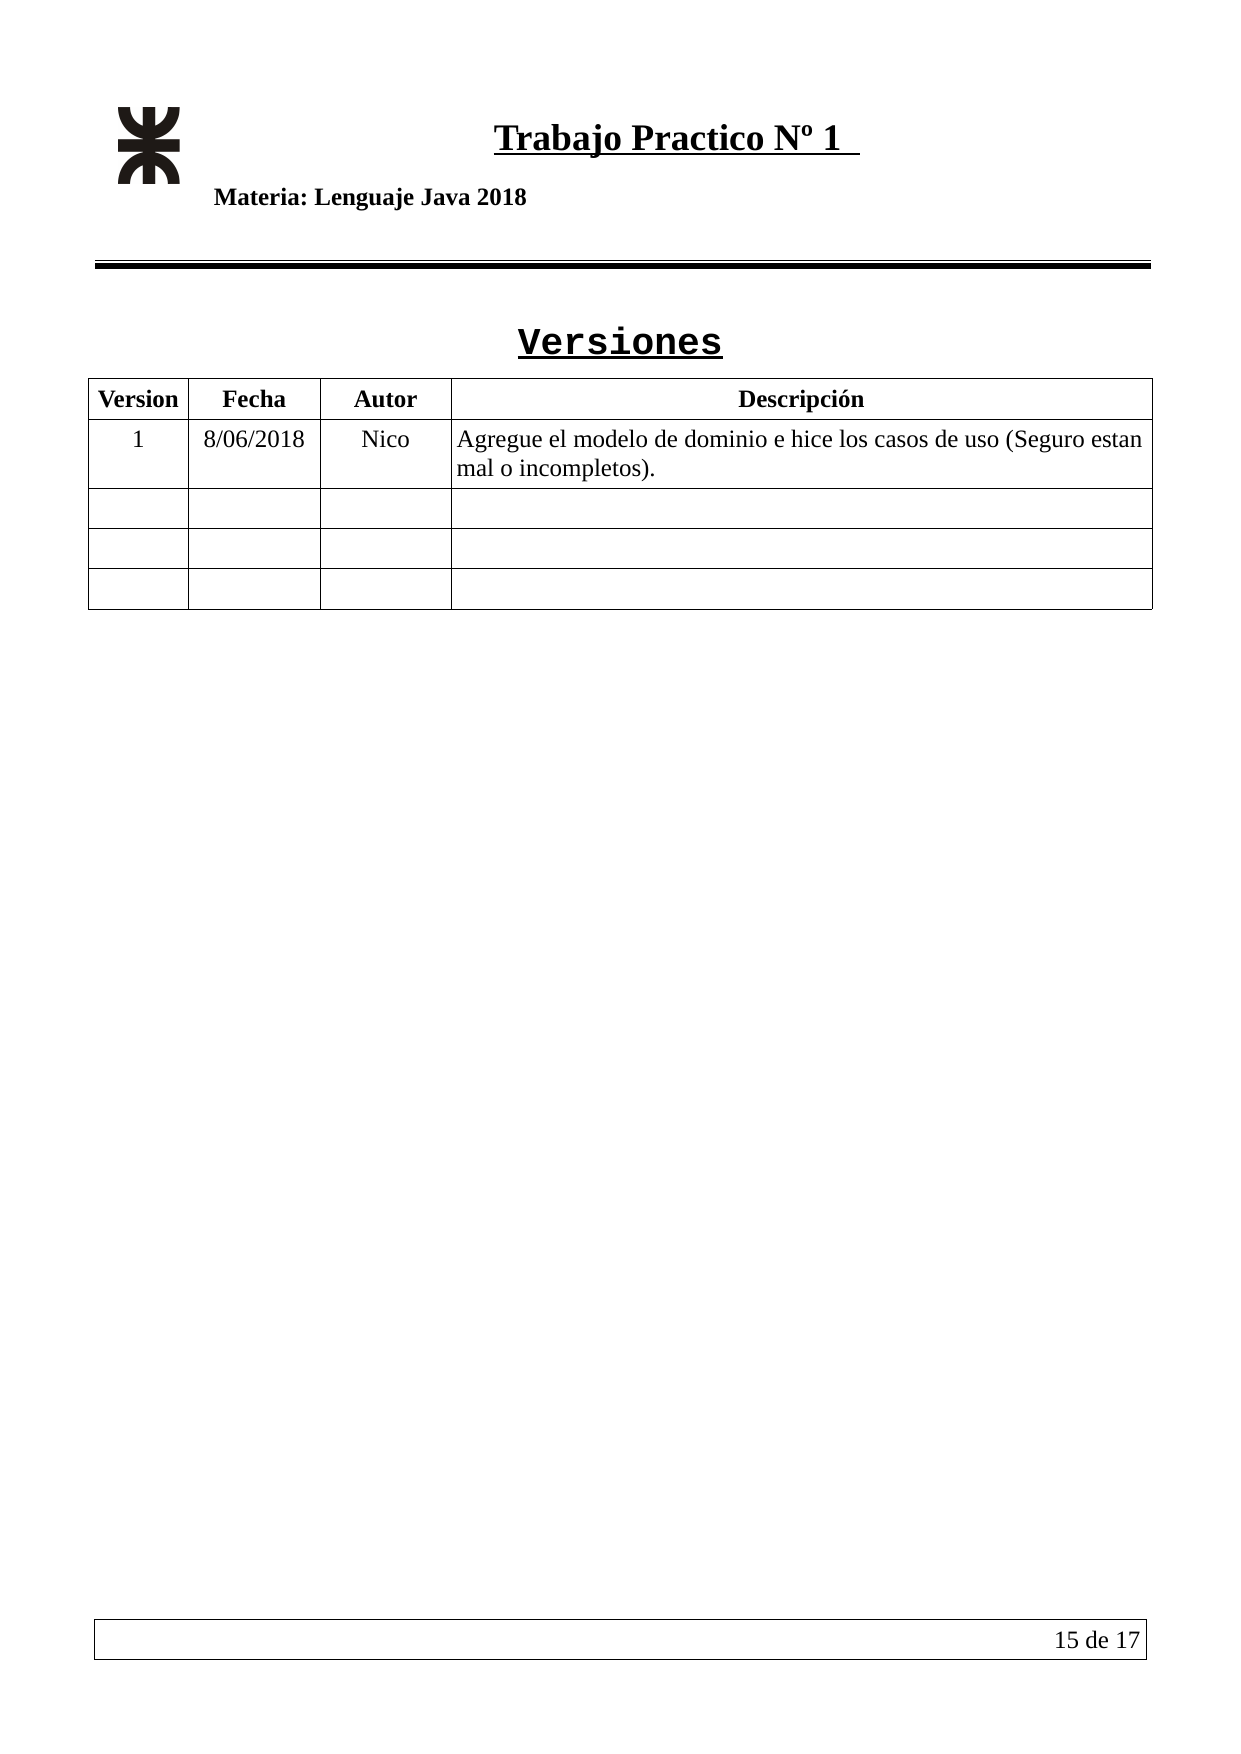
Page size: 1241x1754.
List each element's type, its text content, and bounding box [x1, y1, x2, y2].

table_cell 8/06/2018 [189, 420, 320, 488]
table_cell [321, 529, 451, 568]
table_cell [321, 569, 451, 608]
table_header Descripción [452, 379, 1152, 418]
table_cell Agregue el modelo de dominio e hice los casos de uso (Seguro estan mal o incompletos). [452, 420, 1152, 488]
table_cell [189, 569, 320, 608]
table_header Autor [321, 379, 451, 418]
table_cell [452, 529, 1152, 568]
table_cell [89, 569, 188, 608]
table_cell [189, 529, 320, 568]
table_cell [89, 489, 188, 528]
table_cell Nico [321, 420, 451, 488]
table_header Fecha [189, 379, 320, 418]
table_cell [452, 569, 1152, 608]
table_cell 1 [89, 420, 188, 488]
table_cell [321, 489, 451, 528]
table_header Version [89, 379, 188, 418]
table_cell [89, 529, 188, 568]
table_cell [189, 489, 320, 528]
subtitle Versiones [88, 323, 1152, 366]
picture [118, 107, 180, 184]
table_cell [452, 489, 1152, 528]
